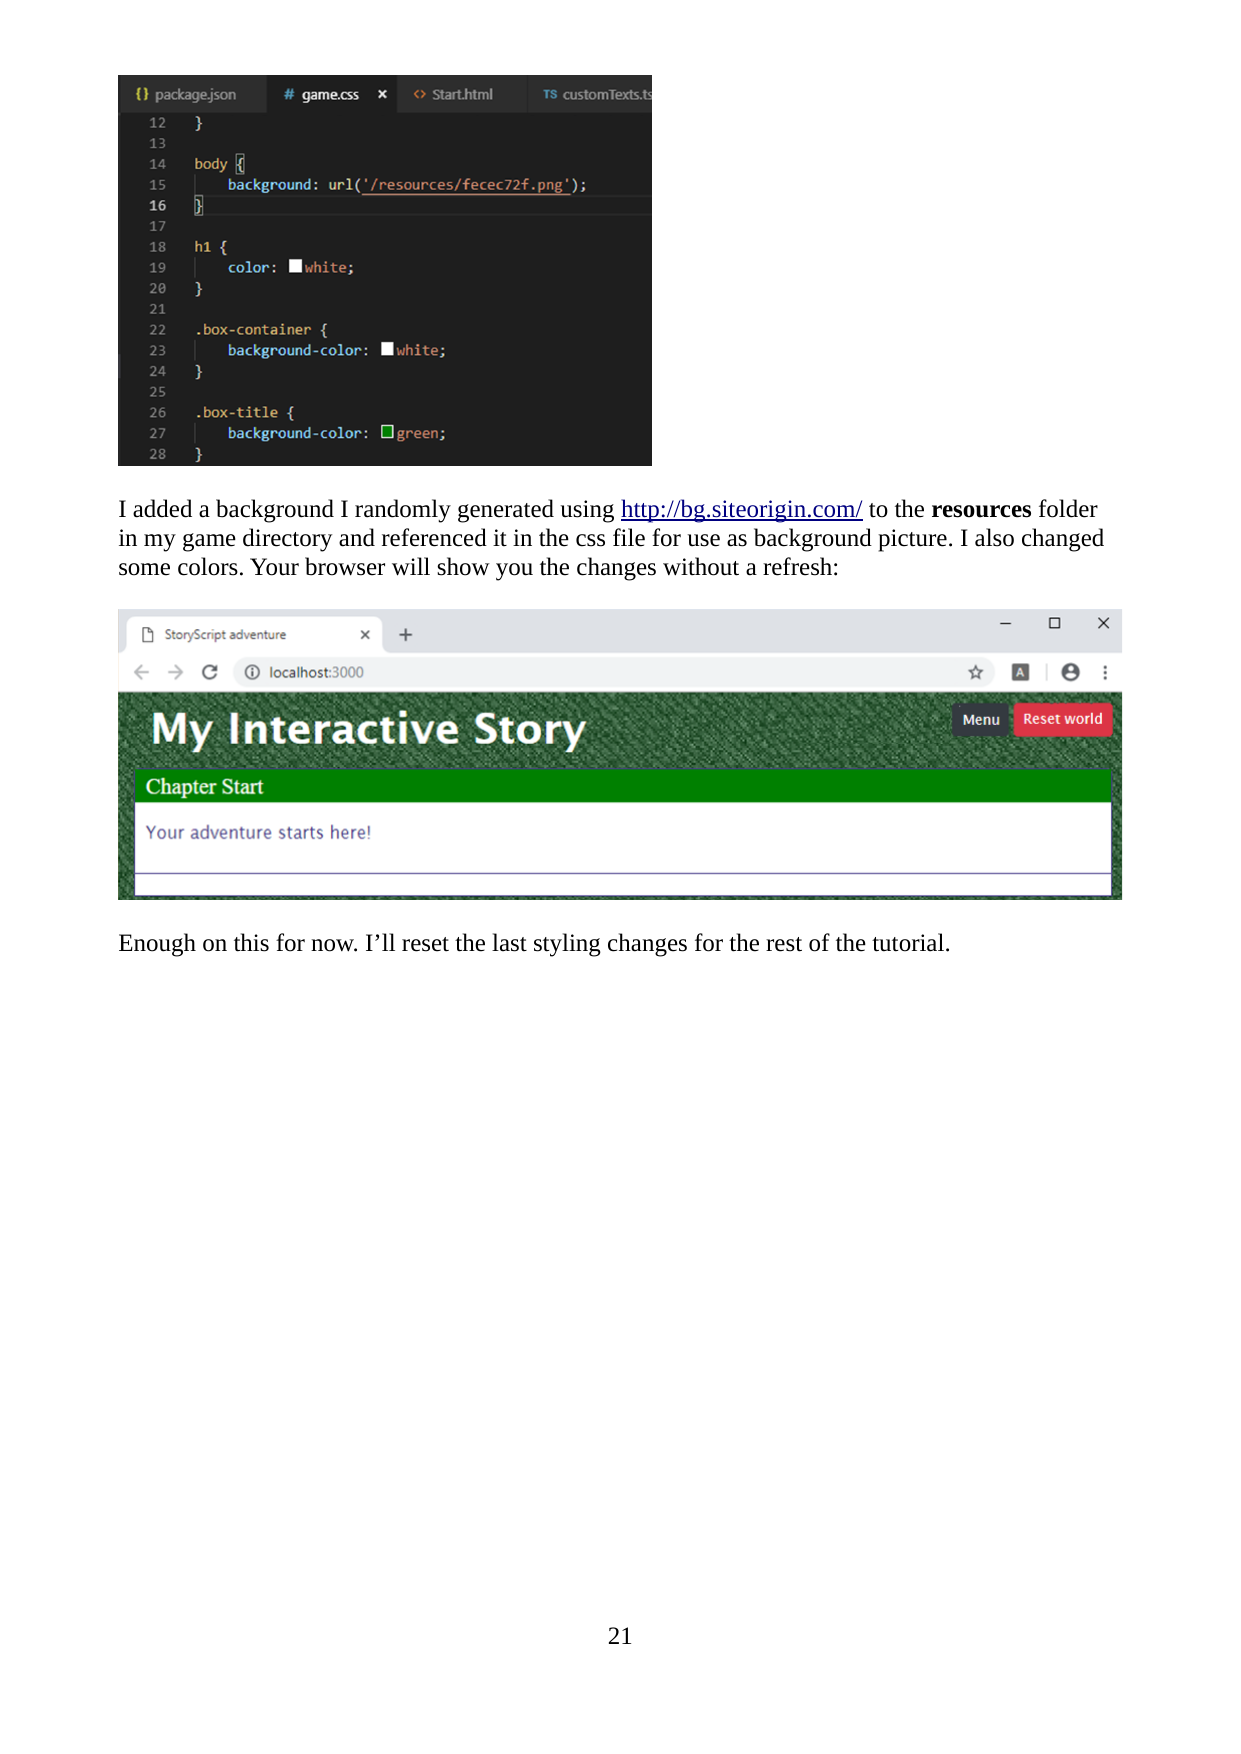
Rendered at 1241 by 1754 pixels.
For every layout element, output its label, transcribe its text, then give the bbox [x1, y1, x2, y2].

text Enough on this for now. I’ll reset the last styling changes for the rest of the tutorial. [118, 928, 1122, 957]
text I added a background I randomly generated using http://bg.siteorigin.com/ to the resources folder in my game directory and referenced it in the css file for use as background picture. I also changed some colors. Your browser will show you the changes without a refresh: [118, 494, 1122, 581]
